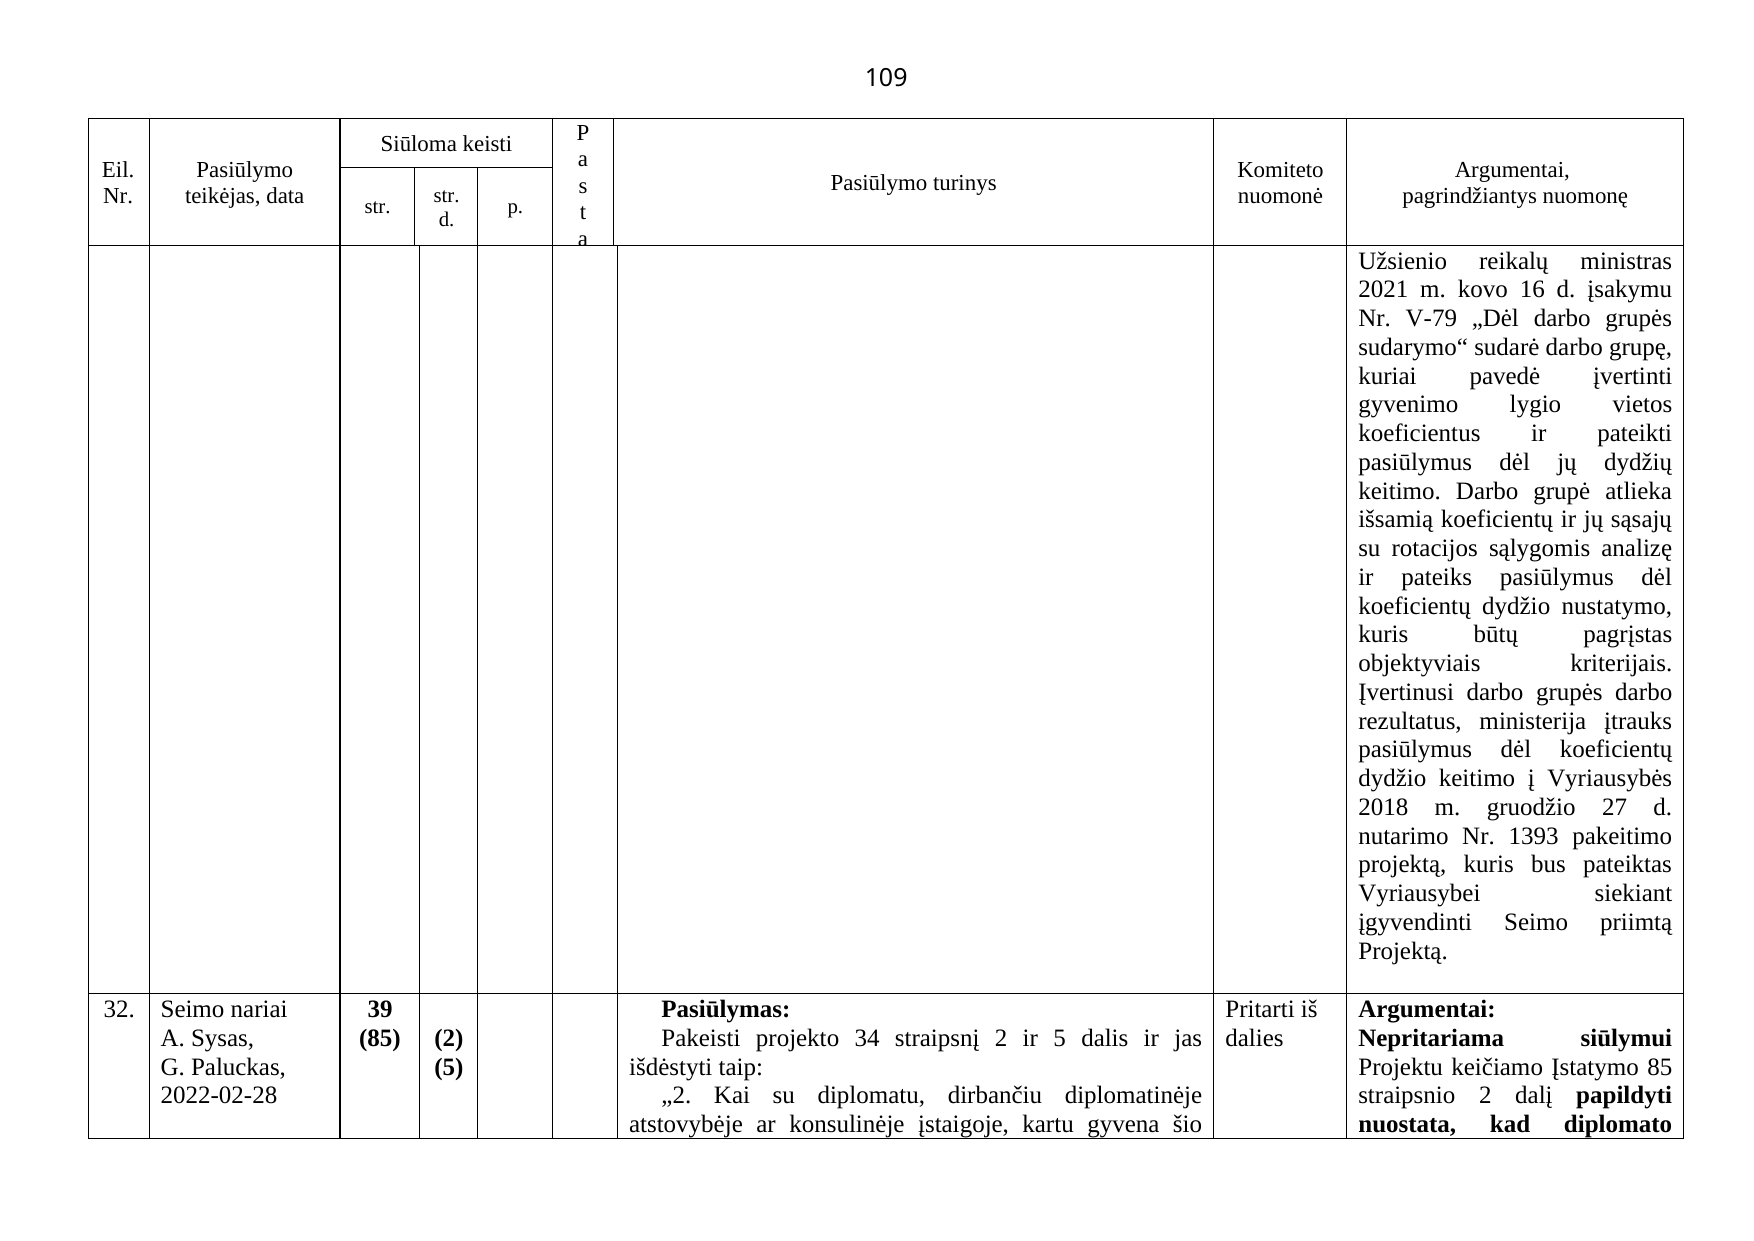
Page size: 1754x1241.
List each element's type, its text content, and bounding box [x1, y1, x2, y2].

table_cell Argumentai: Nepritariama siūlymui Projektu keičiamo Įstatymo 85 straipsnio 2 dalį papildyti nuostata, kad diplomato [1347, 994, 1683, 1138]
table_cell str. d. [415, 168, 477, 245]
table_header Argumentai, pagrindžiantys nuomonę [1347, 119, 1683, 245]
table_header Eil. Nr. [89, 119, 149, 245]
table_cell [150, 246, 339, 993]
table_cell 32. [89, 994, 149, 1138]
table_cell 39 (85) [341, 994, 419, 1138]
table_cell Pasiūlymas: Pakeisti projekto 34 straipsnį 2 ir 5 dalis ir jas išdėstyti taip: „2. Kai su diplomatu, dirbančiu diplomatinėje atstovybėje ar konsulinėje įstaigoje, kartu gyvena šio [618, 994, 1213, 1138]
table_cell Užsienio reikalų ministras 2021 m. kovo 16 d. įsakymu Nr. V-79 „Dėl darbo grupės sudarymo“ sudarė darbo grupę, kuriai pavedė įvertinti gyvenimo lygio vietos koeficientus ir pateikti pasiūlymus dėl jų dydžių keitimo. Darbo grupė atlieka išsamią koeficientų ir jų sąsajų su rotacijos sąlygomis analizę ir pateiks pasiūlymus dėl koeficientų dydžio nustatymo, kuris būtų pagrįstas objektyviais kriterijais. Įvertinusi darbo grupės darbo rezultatus, ministerija įtrauks pasiūlymus dėl koeficientų dydžio keitimo į Vyriausybės 2018 m. gruodžio 27 d. nutarimo Nr. 1393 pakeitimo projektą, kuris bus pateiktas Vyriausybei siekiant įgyvendinti Seimo priimtą Projektą. [1347, 246, 1683, 993]
table_cell [618, 246, 1213, 993]
table_cell [420, 246, 477, 993]
table_cell [553, 246, 617, 993]
table_cell Seimo nariai A. Sysas, G. Paluckas, 2022-02-28 [150, 994, 339, 1138]
table_cell [89, 246, 149, 993]
table_header Komiteto nuomonė [1214, 119, 1346, 245]
table_cell [478, 994, 552, 1138]
table_cell [553, 994, 617, 1138]
table_cell [341, 246, 419, 993]
table_cell [1214, 246, 1346, 993]
table_header Siūloma keisti [341, 119, 552, 167]
table_header Pasiūlymo turinys [614, 119, 1213, 245]
table_cell (2) (5) [420, 994, 477, 1138]
table_cell p. [478, 168, 552, 245]
table_cell str. [341, 168, 414, 245]
table_header Pasiūlymo teikėjas, data [150, 119, 339, 245]
table_header Pastabos [553, 119, 613, 245]
table_cell [478, 246, 552, 993]
table_cell Pritarti iš dalies [1214, 994, 1346, 1138]
